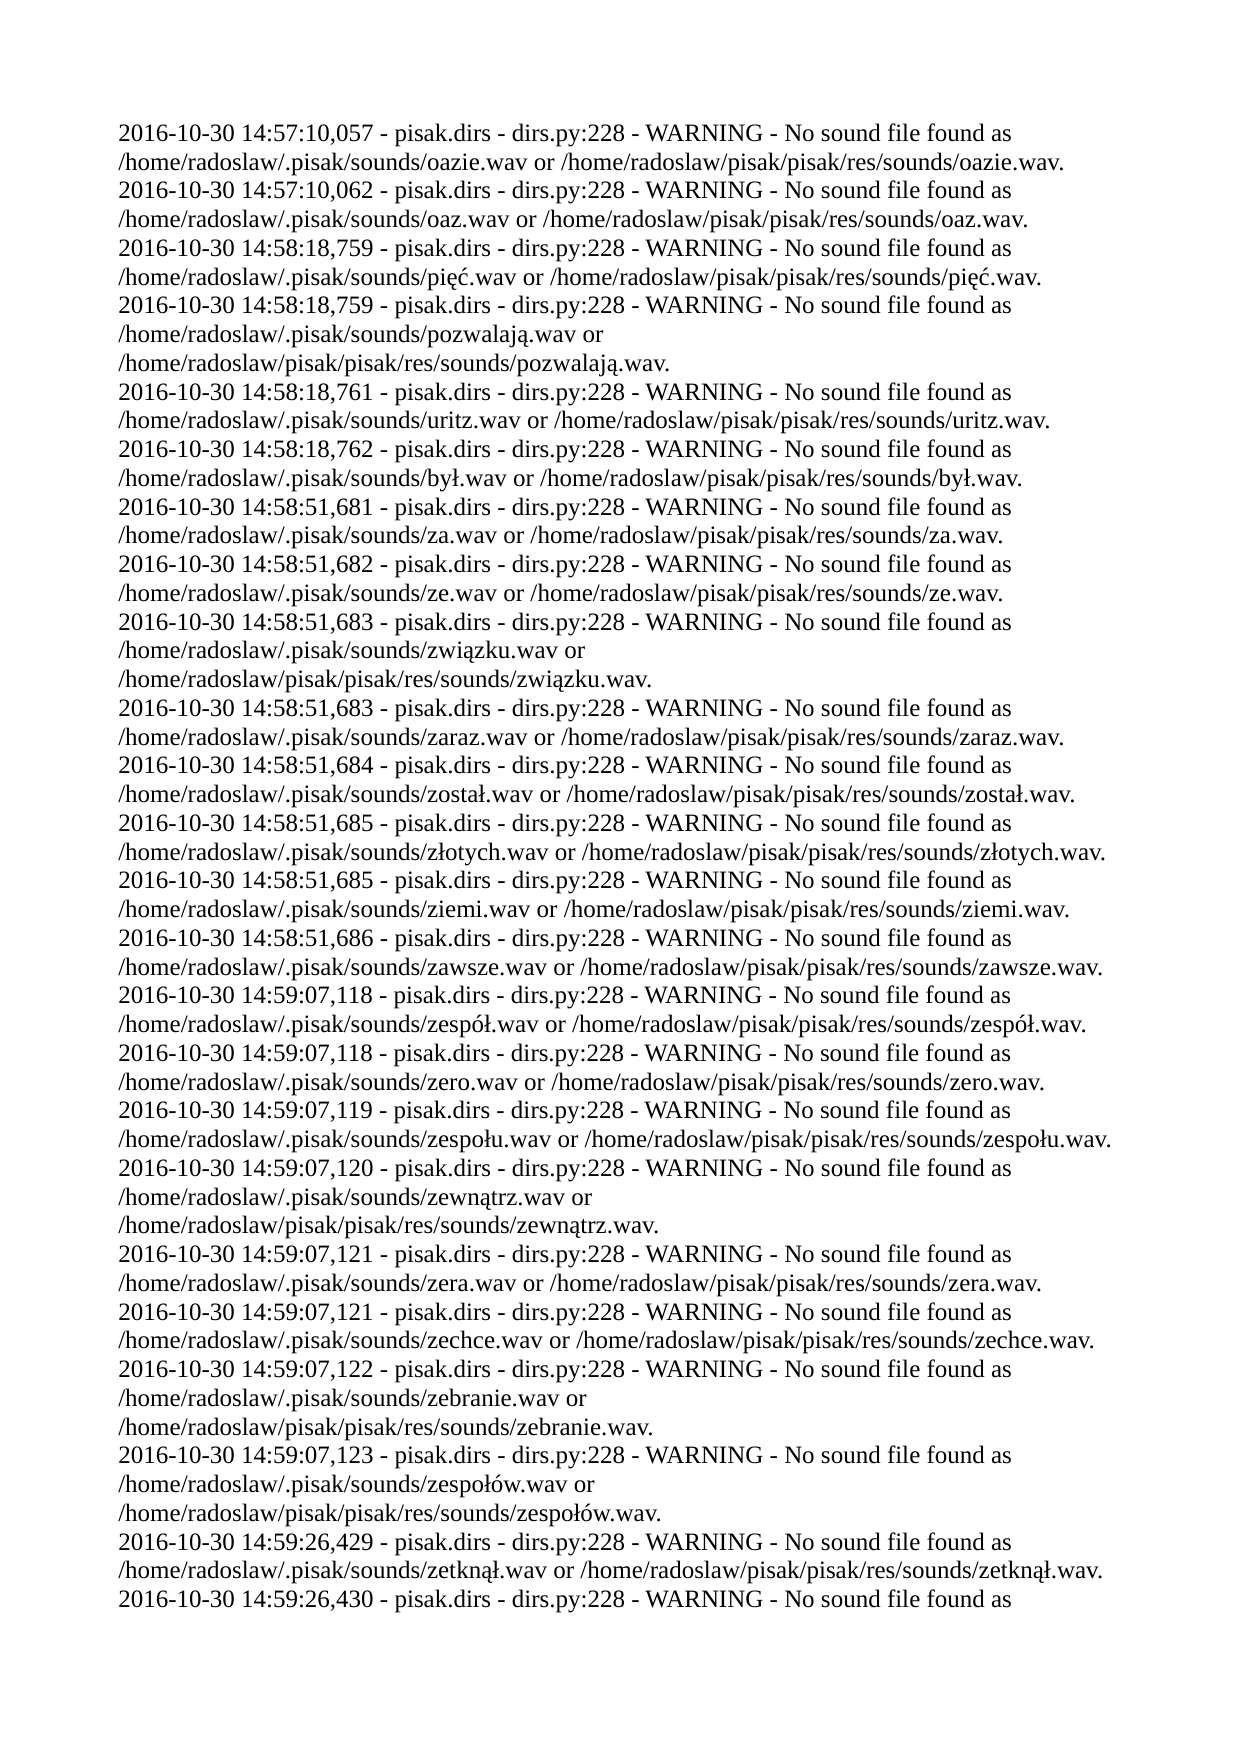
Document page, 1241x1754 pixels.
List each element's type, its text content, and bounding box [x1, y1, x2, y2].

text 2016-10-30 14:58:18,762 - pisak.dirs - dirs.py:228 - WARNING - No sound file found as /home/radoslaw/.pisak/sounds/był.wav or /home/radoslaw/pisak/pisak/res/sounds/był.wav. [118, 434, 1122, 492]
text 2016-10-30 14:59:07,118 - pisak.dirs - dirs.py:228 - WARNING - No sound file found as /home/radoslaw/.pisak/sounds/zespół.wav or /home/radoslaw/pisak/pisak/res/sounds/zespół.wav. [118, 981, 1122, 1038]
text 2016-10-30 14:59:07,121 - pisak.dirs - dirs.py:228 - WARNING - No sound file found as /home/radoslaw/.pisak/sounds/zera.wav or /home/radoslaw/pisak/pisak/res/sounds/zera.wav. [118, 1239, 1122, 1297]
text 2016-10-30 14:59:07,118 - pisak.dirs - dirs.py:228 - WARNING - No sound file found as /home/radoslaw/.pisak/sounds/zero.wav or /home/radoslaw/pisak/pisak/res/sounds/zero.wav. [118, 1038, 1122, 1096]
text 2016-10-30 14:59:07,121 - pisak.dirs - dirs.py:228 - WARNING - No sound file found as /home/radoslaw/.pisak/sounds/zechce.wav or /home/radoslaw/pisak/pisak/res/sounds/zechce.wav. [118, 1297, 1122, 1354]
text 2016-10-30 14:57:10,062 - pisak.dirs - dirs.py:228 - WARNING - No sound file found as /home/radoslaw/.pisak/sounds/oaz.wav or /home/radoslaw/pisak/pisak/res/sounds/oaz.wav. [118, 176, 1122, 233]
text 2016-10-30 14:58:51,683 - pisak.dirs - dirs.py:228 - WARNING - No sound file found as /home/radoslaw/.pisak/sounds/związku.wav or /home/radoslaw/pisak/pisak/res/sounds/związku.wav. [118, 607, 1122, 693]
text 2016-10-30 14:59:26,429 - pisak.dirs - dirs.py:228 - WARNING - No sound file found as /home/radoslaw/.pisak/sounds/zetknął.wav or /home/radoslaw/pisak/pisak/res/sounds/zetknął.wav. [118, 1527, 1122, 1584]
text 2016-10-30 14:58:51,684 - pisak.dirs - dirs.py:228 - WARNING - No sound file found as /home/radoslaw/.pisak/sounds/został.wav or /home/radoslaw/pisak/pisak/res/sounds/został.wav. [118, 751, 1122, 808]
text 2016-10-30 14:58:51,685 - pisak.dirs - dirs.py:228 - WARNING - No sound file found as /home/radoslaw/.pisak/sounds/ziemi.wav or /home/radoslaw/pisak/pisak/res/sounds/ziemi.wav. [118, 866, 1122, 923]
text 2016-10-30 14:57:10,057 - pisak.dirs - dirs.py:228 - WARNING - No sound file found as /home/radoslaw/.pisak/sounds/oazie.wav or /home/radoslaw/pisak/pisak/res/sounds/oazie.wav. [118, 118, 1122, 176]
text 2016-10-30 14:58:18,759 - pisak.dirs - dirs.py:228 - WARNING - No sound file found as /home/radoslaw/.pisak/sounds/pozwalają.wav or /home/radoslaw/pisak/pisak/res/sounds/pozwalają.wav. [118, 291, 1122, 377]
text 2016-10-30 14:58:51,683 - pisak.dirs - dirs.py:228 - WARNING - No sound file found as /home/radoslaw/.pisak/sounds/zaraz.wav or /home/radoslaw/pisak/pisak/res/sounds/zaraz.wav. [118, 693, 1122, 751]
text 2016-10-30 14:59:07,122 - pisak.dirs - dirs.py:228 - WARNING - No sound file found as /home/radoslaw/.pisak/sounds/zebranie.wav or /home/radoslaw/pisak/pisak/res/sounds/zebranie.wav. [118, 1354, 1122, 1441]
text 2016-10-30 14:58:51,685 - pisak.dirs - dirs.py:228 - WARNING - No sound file found as /home/radoslaw/.pisak/sounds/złotych.wav or /home/radoslaw/pisak/pisak/res/sounds/złotych.wav. [118, 808, 1122, 866]
text 2016-10-30 14:58:18,761 - pisak.dirs - dirs.py:228 - WARNING - No sound file found as /home/radoslaw/.pisak/sounds/uritz.wav or /home/radoslaw/pisak/pisak/res/sounds/uritz.wav. [118, 377, 1122, 434]
text 2016-10-30 14:58:18,759 - pisak.dirs - dirs.py:228 - WARNING - No sound file found as /home/radoslaw/.pisak/sounds/pięć.wav or /home/radoslaw/pisak/pisak/res/sounds/pięć.wav. [118, 233, 1122, 291]
text 2016-10-30 14:59:07,119 - pisak.dirs - dirs.py:228 - WARNING - No sound file found as /home/radoslaw/.pisak/sounds/zespołu.wav or /home/radoslaw/pisak/pisak/res/sounds/zespołu.wav. [118, 1096, 1122, 1153]
text 2016-10-30 14:58:51,686 - pisak.dirs - dirs.py:228 - WARNING - No sound file found as /home/radoslaw/.pisak/sounds/zawsze.wav or /home/radoslaw/pisak/pisak/res/sounds/zawsze.wav. [118, 923, 1122, 981]
text 2016-10-30 14:59:07,120 - pisak.dirs - dirs.py:228 - WARNING - No sound file found as /home/radoslaw/.pisak/sounds/zewnątrz.wav or /home/radoslaw/pisak/pisak/res/sounds/zewnątrz.wav. [118, 1153, 1122, 1239]
text 2016-10-30 14:58:51,682 - pisak.dirs - dirs.py:228 - WARNING - No sound file found as /home/radoslaw/.pisak/sounds/ze.wav or /home/radoslaw/pisak/pisak/res/sounds/ze.wav. [118, 549, 1122, 607]
text 2016-10-30 14:58:51,681 - pisak.dirs - dirs.py:228 - WARNING - No sound file found as /home/radoslaw/.pisak/sounds/za.wav or /home/radoslaw/pisak/pisak/res/sounds/za.wav. [118, 492, 1122, 549]
text 2016-10-30 14:59:07,123 - pisak.dirs - dirs.py:228 - WARNING - No sound file found as /home/radoslaw/.pisak/sounds/zespołów.wav or /home/radoslaw/pisak/pisak/res/sounds/zespołów.wav. [118, 1441, 1122, 1527]
text 2016-10-30 14:59:26,430 - pisak.dirs - dirs.py:228 - WARNING - No sound file found as [118, 1584, 1122, 1613]
